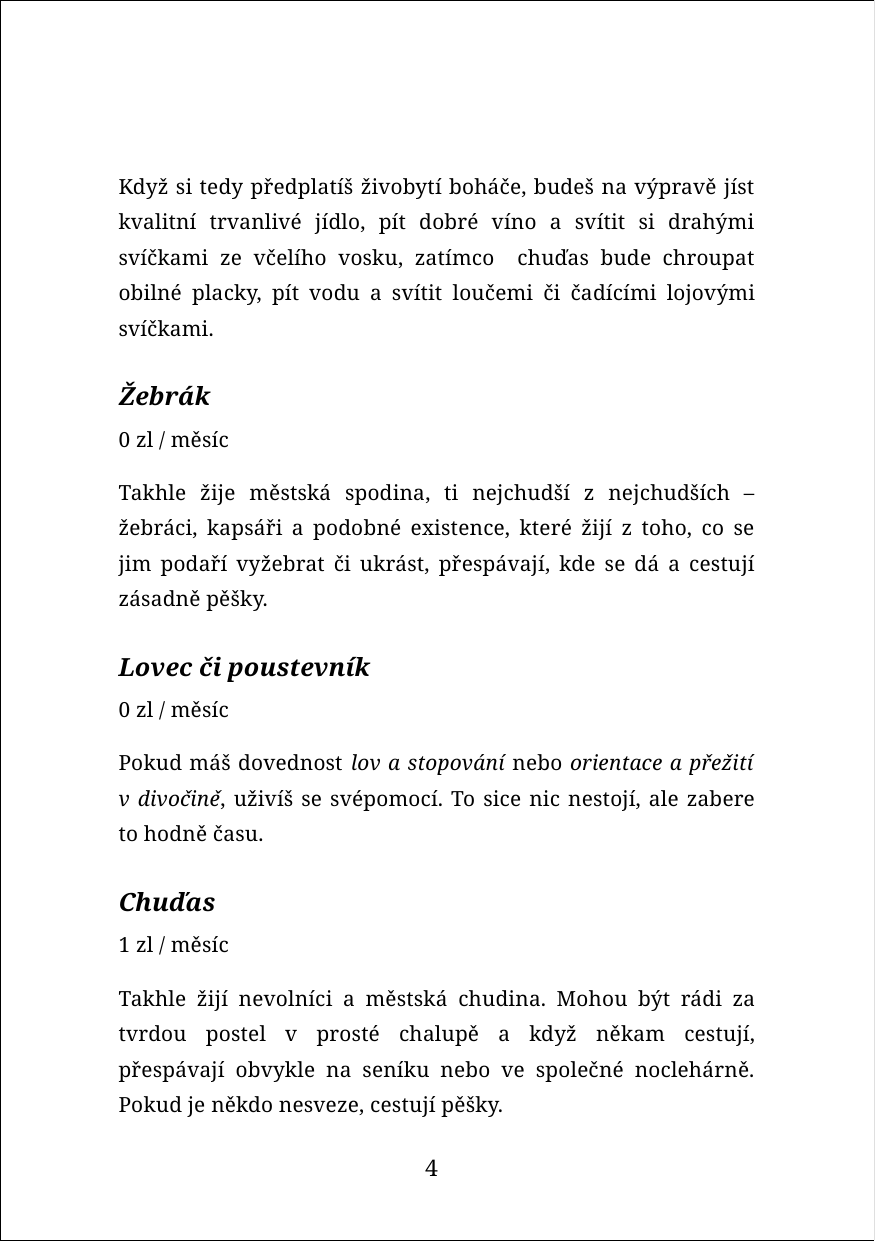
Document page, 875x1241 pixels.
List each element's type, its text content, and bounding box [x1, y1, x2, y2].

text Když si tedy předplatíš živobytí boháče, budeš na výpravě jíst kvalitní trvanlivé jídlo, pít dobré víno a svítit si drahými svíčkami ze včelího vosku, zatímco chuďas bude chroupat obilné placky, pít vodu a svítit loučemi či čadícími lojovými svíčkami. [118, 172, 756, 342]
text 1 zl / měsíc [118, 930, 756, 959]
subtitle Lovec či poustevník [118, 649, 756, 683]
subtitle Žebrák [118, 379, 756, 413]
text 0 zl / měsíc [118, 695, 756, 724]
subtitle Chuďas [118, 884, 756, 919]
text Takhle žijí nevolníci a městská chudina. Mohou být rádi za tvrdou postel v prosté chalupě a když někam cestují, přespávají obvykle na seníku nebo ve společné noclehárně. Pokud je někdo nesveze, cestují pěšky. [118, 984, 756, 1119]
text Takhle žije městská spodina, ti nejchudší z nejchudších – žebráci, kapsáři a podobné existence, které žijí z toho, co se jim podaří vyžebrat či ukrást, přespávají, kde se dá a cestují zásadně pěšky. [118, 478, 756, 613]
text Pokud máš dovednost lov a stopování nebo orientace a přežití v divočině, uživíš se svépomocí. To sice nic nestojí, ale zabere to hodně času. [118, 748, 756, 848]
text 0 zl / měsíc [118, 425, 756, 453]
